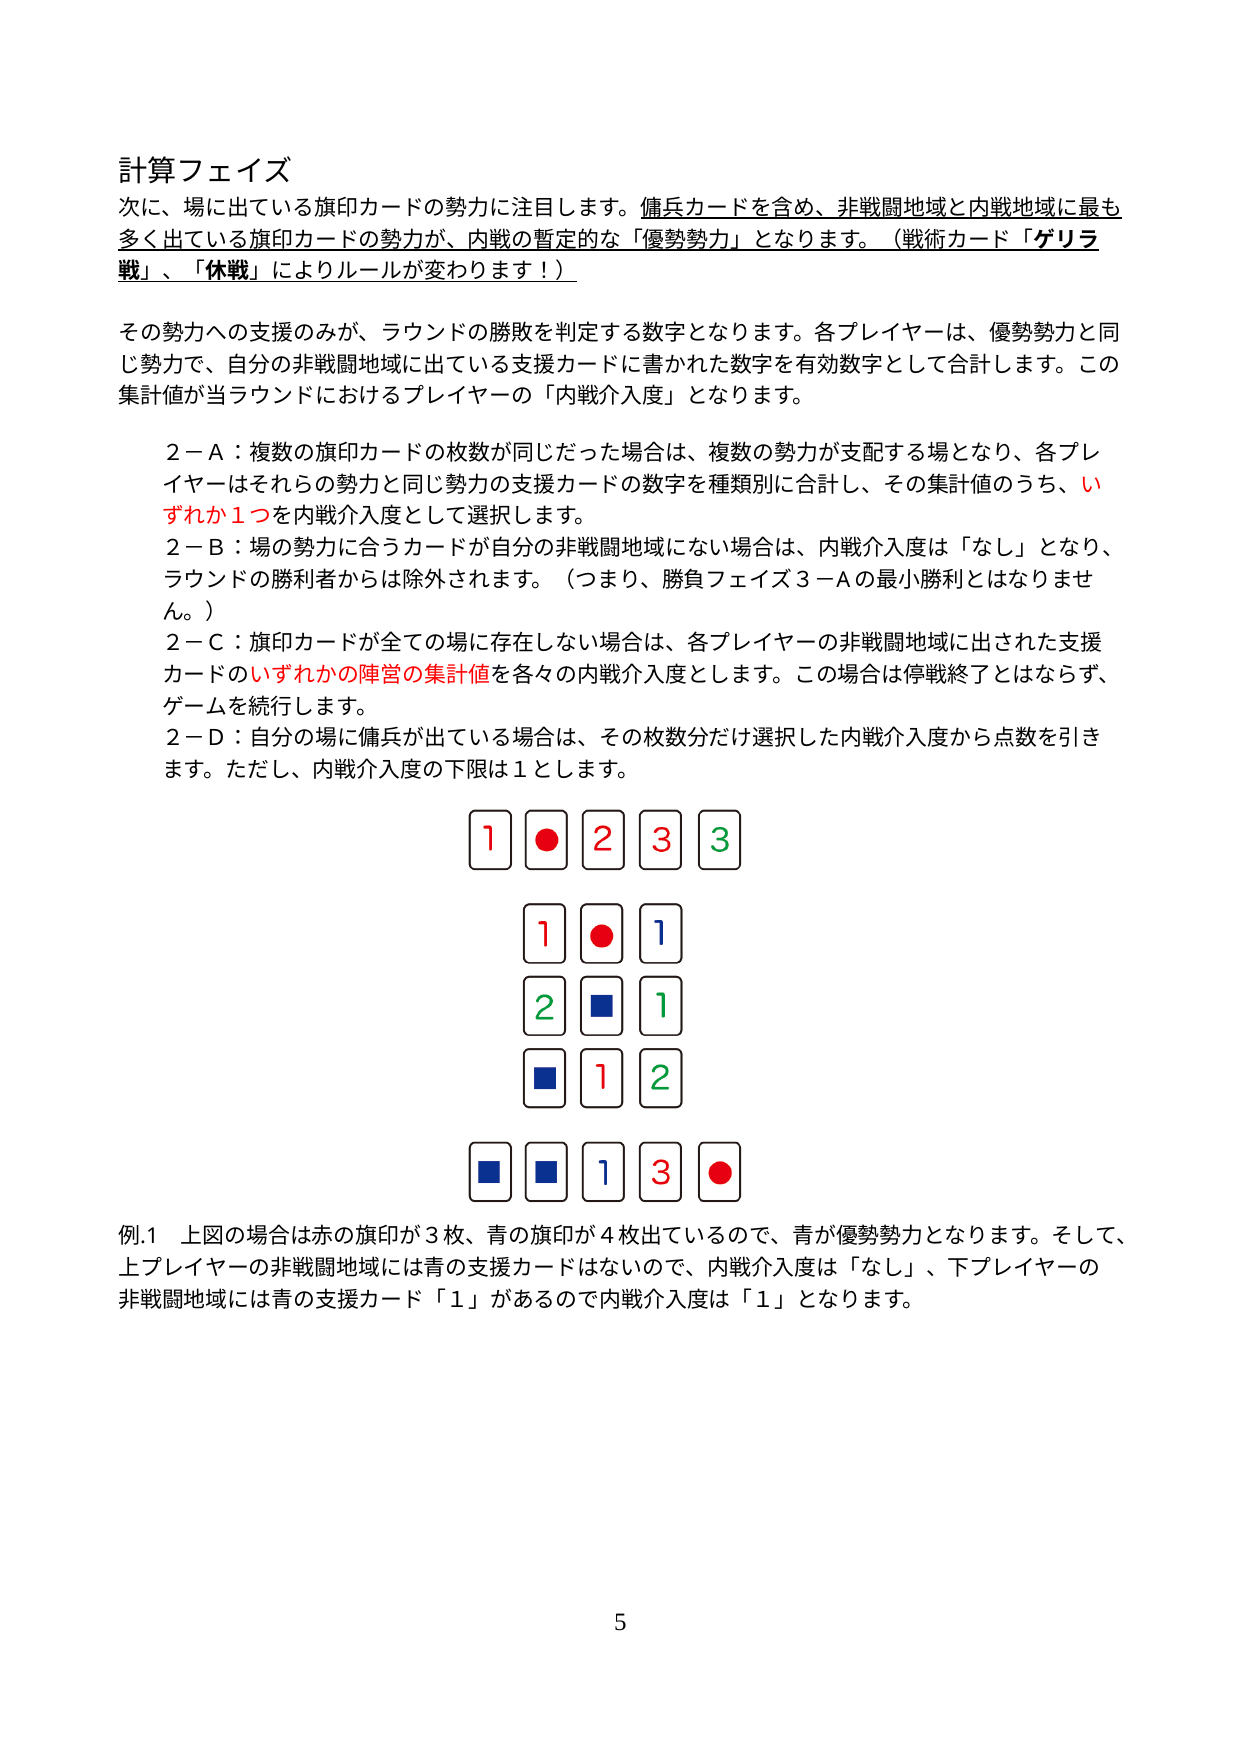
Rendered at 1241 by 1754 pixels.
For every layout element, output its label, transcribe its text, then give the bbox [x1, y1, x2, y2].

text 例.1 上図の場合は赤の旗印が３枚、青の旗印が４枚出ているので、青が優勢勢力となります。そして、上プレイヤーの非戦闘地域には青の支援カードはないので、内戦介入度は「なし」、下プレイヤーの非戦闘地域には青の支援カード「１」があるので内戦介入度は「１」となります。 [118, 1218, 1122, 1313]
text ２－Ｃ：旗印カードが全ての場に存在しない場合は、各プレイヤーの非戦闘地域に出された支援カードのいずれかの陣営の集計値を各々の内戦介入度とします。この場合は停戦終了とはならず、ゲームを続行します。 [162, 625, 1122, 720]
text 計算フェイズ [118, 148, 1122, 190]
text その勢力への支援のみが、ラウンドの勝敗を判定する数字となります。各プレイヤーは、優勢勢力と同じ勢力で、自分の非戦闘地域に出ている支援カードに書かれた数字を有効数字として合計します。この集計値が当ラウンドにおけるプレイヤーの「内戦介入度」となります。 [118, 315, 1122, 410]
text ２－Ａ：複数の旗印カードの枚数が同じだった場合は、複数の勢力が支配する場となり、各プレイヤーはそれらの勢力と同じ勢力の支援カードの数字を種類別に合計し、その集計値のうち、いずれか１つを内戦介入度として選択します。 [162, 435, 1122, 530]
text ２－Ｄ：自分の場に傭兵が出ている場合は、その枚数分だけ選択した内戦介入度から点数を引きます。ただし、内戦介入度の下限は１とします。 [162, 720, 1122, 784]
picture [409, 788, 788, 1219]
text 次に、場に出ている旗印カードの勢力に注目します。傭兵カードを含め、非戦闘地域と内戦地域に最も多く出ている旗印カードの勢力が、内戦の暫定的な「優勢勢力」となります。（戦術カード「ゲリラ戦」、「休戦」によりルールが変わります！） [118, 190, 1122, 285]
text ２－Ｂ：場の勢力に合うカードが自分の非戦闘地域にない場合は、内戦介入度は「なし」となり、ラウンドの勝利者からは除外されます。（つまり、勝負フェイズ３－Aの最小勝利とはなりません。） [162, 530, 1122, 625]
